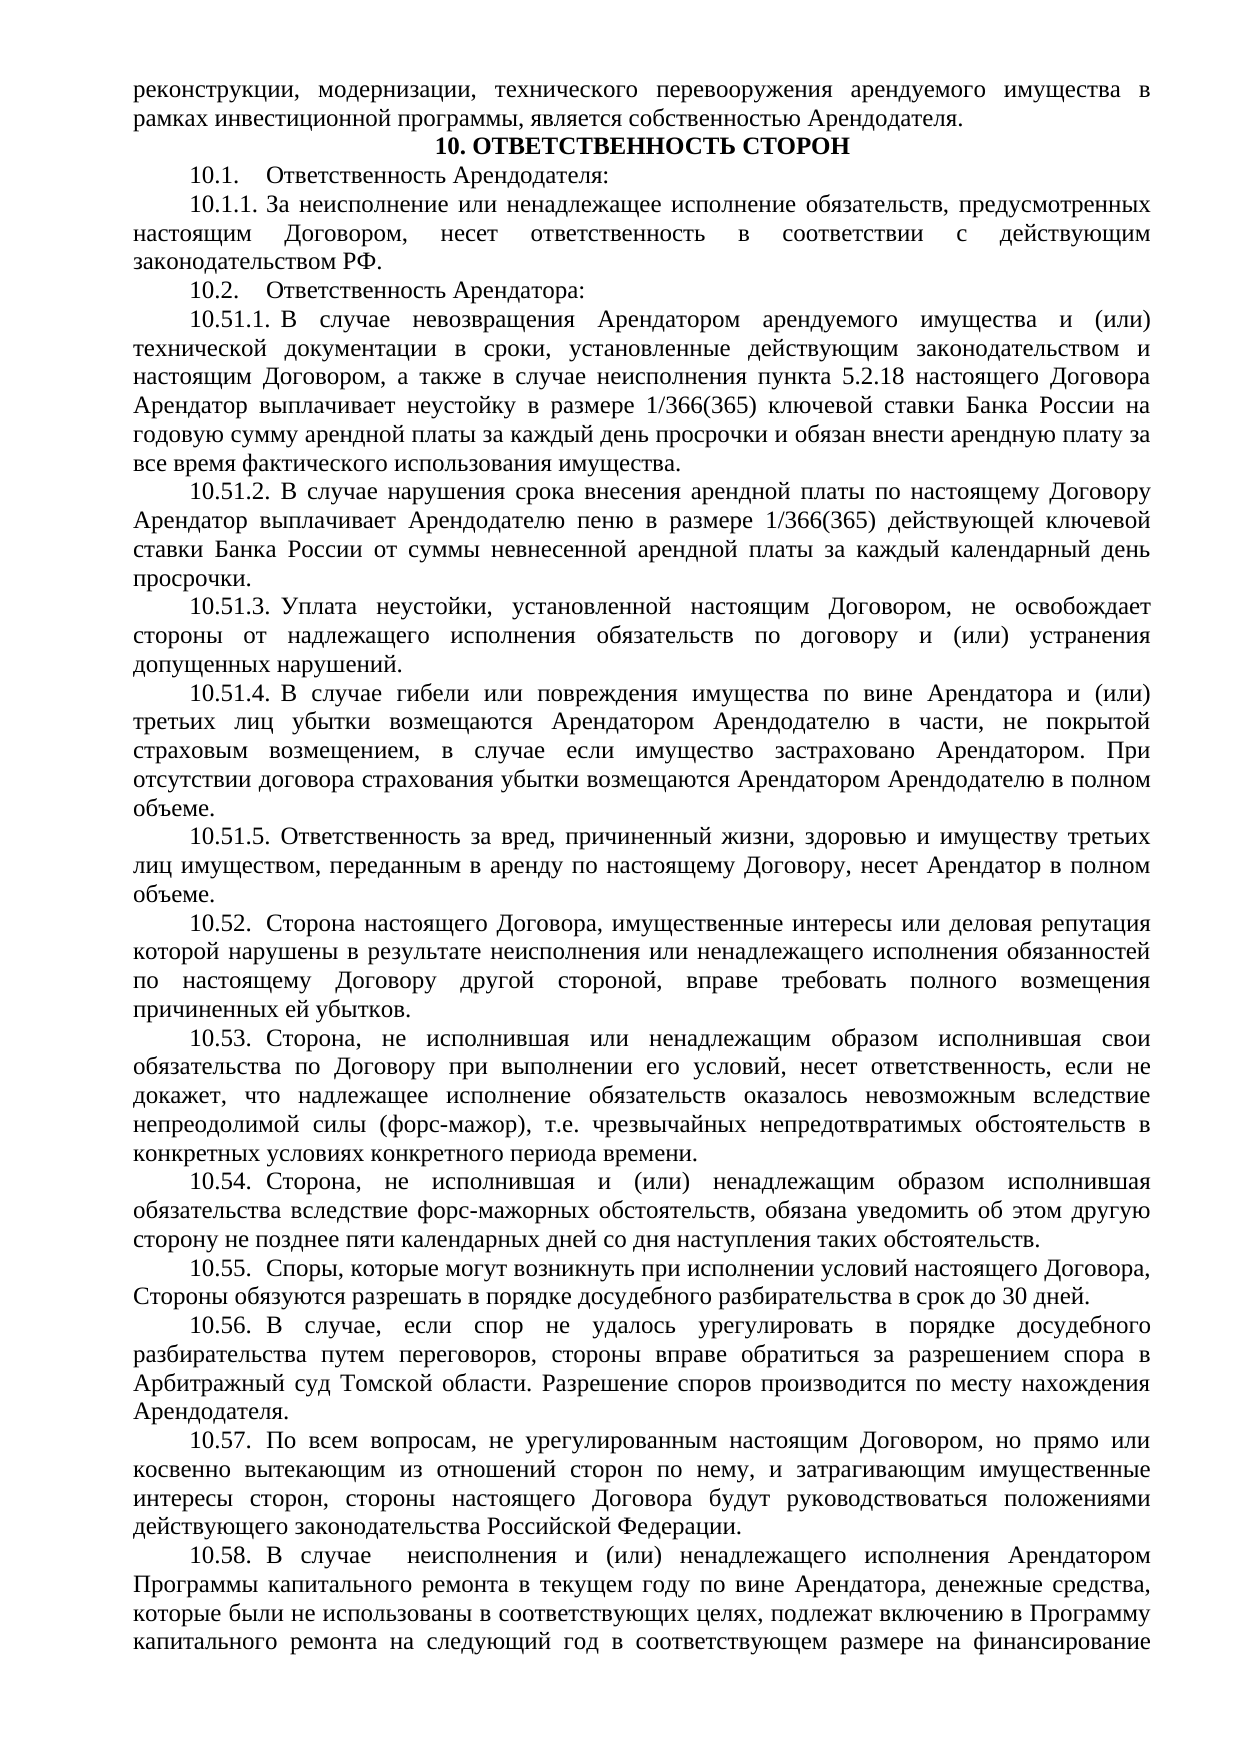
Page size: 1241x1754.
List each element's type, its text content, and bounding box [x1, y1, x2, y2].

list Сторона настоящего Договора, имущественные интересы или деловая репутация которой нарушены в результате неисполнения или ненадлежащего исполнения обязанностей по настоящему Договору другой стороной, вправе требовать полного возмещения причиненных ей убытков. [133, 908, 1152, 1023]
list Сторона, не исполнившая и (или) ненадлежащим образом исполнившая обязательства вследствие форс-мажорных обстоятельств, обязана уведомить об этом другую сторону не позднее пяти календарных дней со дня наступления таких обстоятельств. [133, 1166, 1152, 1253]
text реконструкции, модернизации, технического перевооружения арендуемого имущества в рамках инвестиционной программы, является собственностью Арендодателя. [133, 74, 1152, 131]
list По всем вопросам, не урегулированным настоящим Договором, но прямо или косвенно вытекающим из отношений сторон по нему, и затрагивающим имущественные интересы сторон, стороны настоящего Договора будут руководствоваться положениями действующего законодательства Российской Федерации. [133, 1425, 1152, 1540]
list Сторона, не исполнившая или ненадлежащим образом исполнившая свои обязательства по Договору при выполнении его условий, несет ответственность, если не докажет, что надлежащее исполнение обязательств оказалось невозможным вследствие непреодолимой силы (форс-мажор), т.е. чрезвычайных непредотвратимых обстоятельств в конкретных условиях конкретного периода времени. [133, 1023, 1152, 1166]
text 10. ОТВЕТСТВЕННОСТЬ СТОРОН [133, 131, 1152, 160]
list В случае невозвращения Арендатором арендуемого имущества и (или) технической документации в сроки, установленные действующим законодательством и настоящим Договором, а также в случае неисполнения пункта 5.2.18 настоящего Договора Арендатор выплачивает неустойку в размере 1/366(365) ключевой ставки Банка России на годовую сумму арендной платы за каждый день просрочки и обязан внести арендную плату за все время фактического использования имущества. [133, 304, 1152, 476]
text 10.2. Ответственность Арендатора: [133, 275, 1152, 304]
list Споры, которые могут возникнуть при исполнении условий настоящего Договора, Стороны обязуются разрешать в порядке досудебного разбирательства в срок до 30 дней. [133, 1253, 1152, 1310]
list В случае нарушения срока внесения арендной платы по настоящему Договору Арендатор выплачивает Арендодателю пеню в размере 1/366(365) действующей ключевой ставки Банка России от суммы невнесенной арендной платы за каждый календарный день просрочки. [133, 476, 1152, 591]
list Ответственность за вред, причиненный жизни, здоровью и имуществу третьих лиц имуществом, переданным в аренду по настоящему Договору, несет Арендатор в полном объеме. [133, 821, 1152, 908]
text 10.1.1. За неисполнение или ненадлежащее исполнение обязательств, предусмотренных настоящим Договором, несет ответственность в соответствии с действующим законодательством РФ. [133, 189, 1152, 275]
text 10.1. Ответственность Арендодателя: [133, 160, 1152, 189]
list Уплата неустойки, установленной настоящим Договором, не освобождает стороны от надлежащего исполнения обязательств по договору и (или) устранения допущенных нарушений. [133, 591, 1152, 678]
list В случае гибели или повреждения имущества по вине Арендатора и (или) третьих лиц убытки возмещаются Арендатором Арендодателю в части, не покрытой страховым возмещением, в случае если имущество застраховано Арендатором. При отсутствии договора страхования убытки возмещаются Арендатором Арендодателю в полном объеме. [133, 678, 1152, 821]
list В случае, если спор не удалось урегулировать в порядке досудебного разбирательства путем переговоров, стороны вправе обратиться за разрешением спора в Арбитражный суд Томской области. Разрешение споров производится по месту нахождения Арендодателя. [133, 1310, 1152, 1425]
list В случае неисполнения и (или) ненадлежащего исполнения Арендатором Программы капитального ремонта в текущем году по вине Арендатора, денежные средства, которые были не использованы в соответствующих целях, подлежат включению в Программу капитального ремонта на следующий год в соответствующем размере на финансирование [133, 1540, 1152, 1655]
